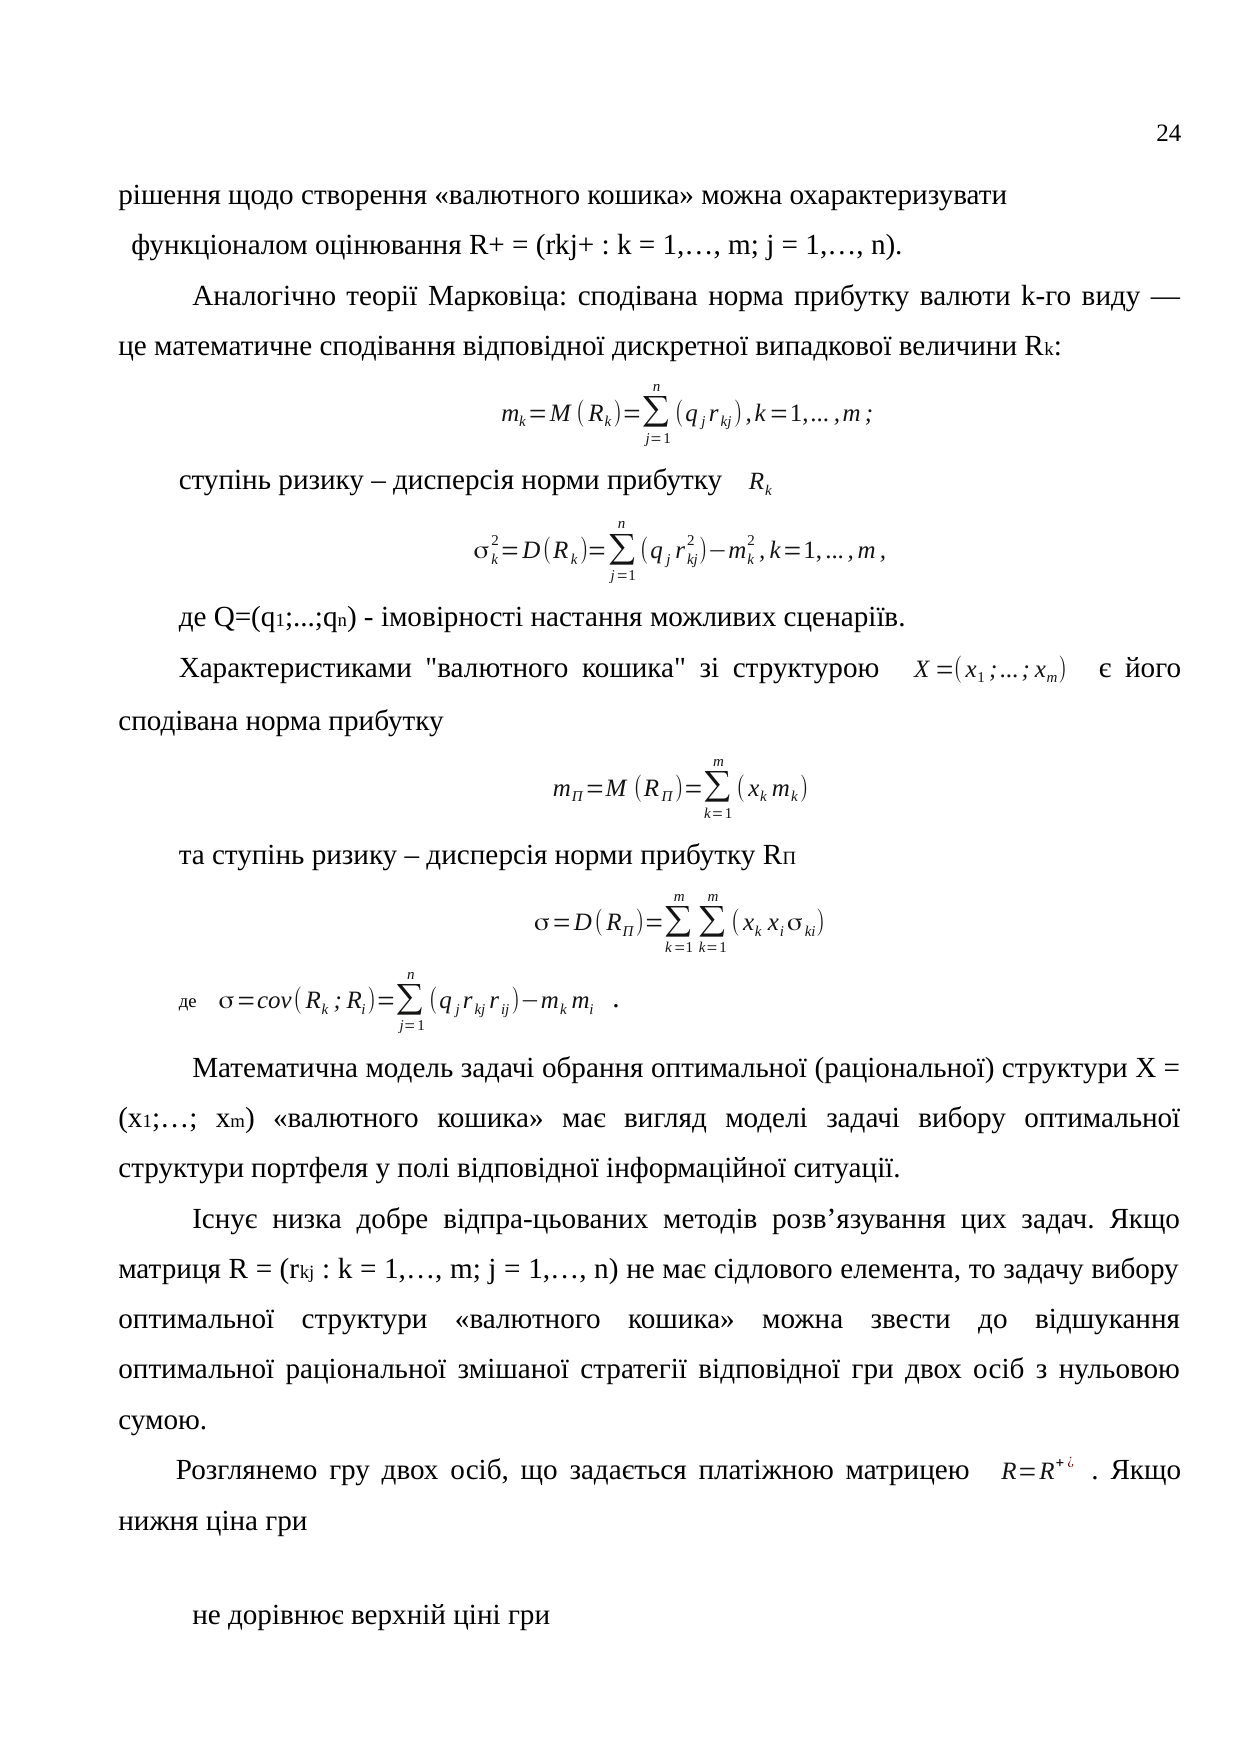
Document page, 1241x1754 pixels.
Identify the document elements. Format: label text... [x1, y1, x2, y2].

text ступінь ризику – дисперсія норми прибутку [118, 462, 1181, 499]
text не дорівнює верхній ціні гри [118, 1597, 1181, 1631]
text функціоналом оцінювання R+ = (rkj+ : k = 1,…, m; j = 1,…, n). [118, 227, 1181, 261]
text де . [118, 966, 1181, 1033]
text Існує низка добре відпра-цьованих методів розв’язування цих задач. Якщо матриця R = (rkj : k = 1,…, m; j = 1,…, n) не має сідлового елемента, то задачу вибору оптимальної структури «валютного кошика» можна звести до відшукання оптимальної раціональної змішаної стратегії відповідної гри двох осіб з нульовою сумою. [118, 1201, 1181, 1436]
text та ступінь ризику – дисперсія норми прибутку RП [118, 837, 1181, 871]
text рішення щодо створення «валютного кошика» можна охарактеризувати [118, 177, 1181, 211]
text Розглянемо гру двох осіб, що задається платіжною матрицею . Якщо нижня ціна гри [118, 1452, 1181, 1536]
text Математична модель задачі обрання оптимальної (раціональної) структури X = (x1;…; xm) «валютного кошика» має вигляд моделі задачі вибору оптимальної структури портфеля у полі відповідної інформаційної ситуації. [118, 1050, 1181, 1184]
text Характеристиками "валютного кошика" зі структурою є його сподівана норма прибутку [118, 650, 1181, 737]
text де Q=(q1;...;qn) - імовірності настання можливих сценаріїв. [118, 599, 1181, 633]
text Аналогічно теорії Марковіца: сподівана норма прибутку валюти k-го виду — це математичне сподівання відповідної дискретної випадкової величини Rk: [118, 278, 1181, 362]
